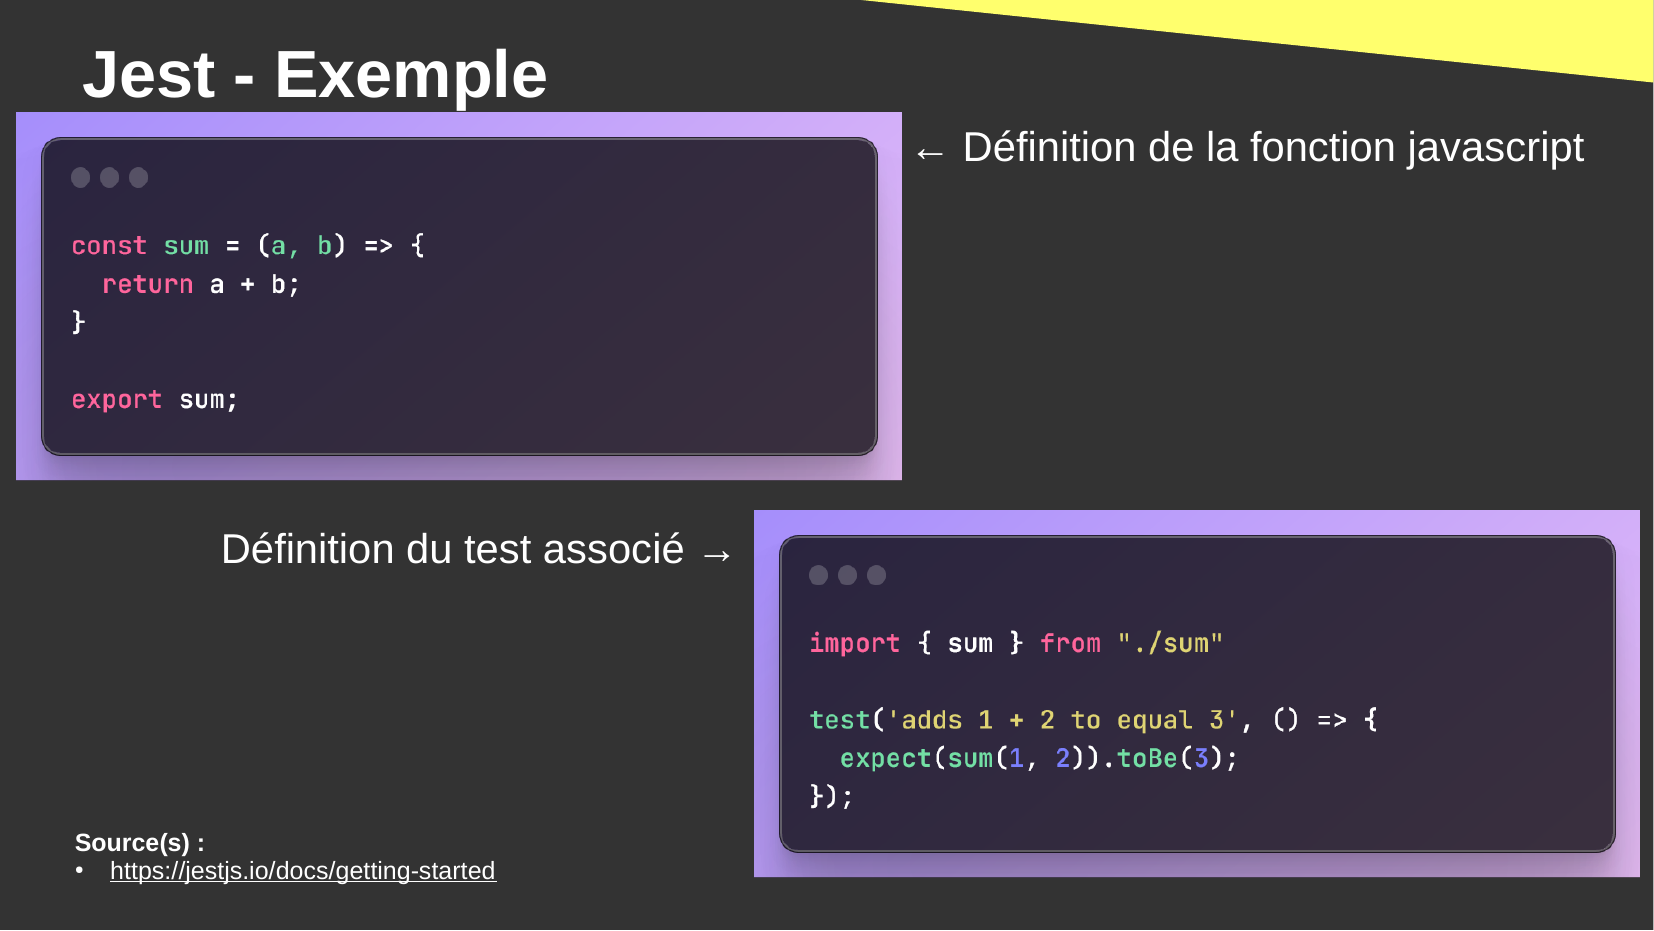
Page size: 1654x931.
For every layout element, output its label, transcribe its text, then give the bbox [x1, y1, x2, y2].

text_box [861, 0, 1654, 83]
title Jest - Exemple [82, 37, 799, 112]
list ← Définition de la fonction javascript [909, 124, 1642, 184]
picture [754, 510, 1640, 878]
text_box Source(s) : https://jestjs.io/docs/getting-started [60, 821, 1546, 906]
list Définition du test associé → [64, 525, 739, 585]
picture [16, 112, 902, 481]
